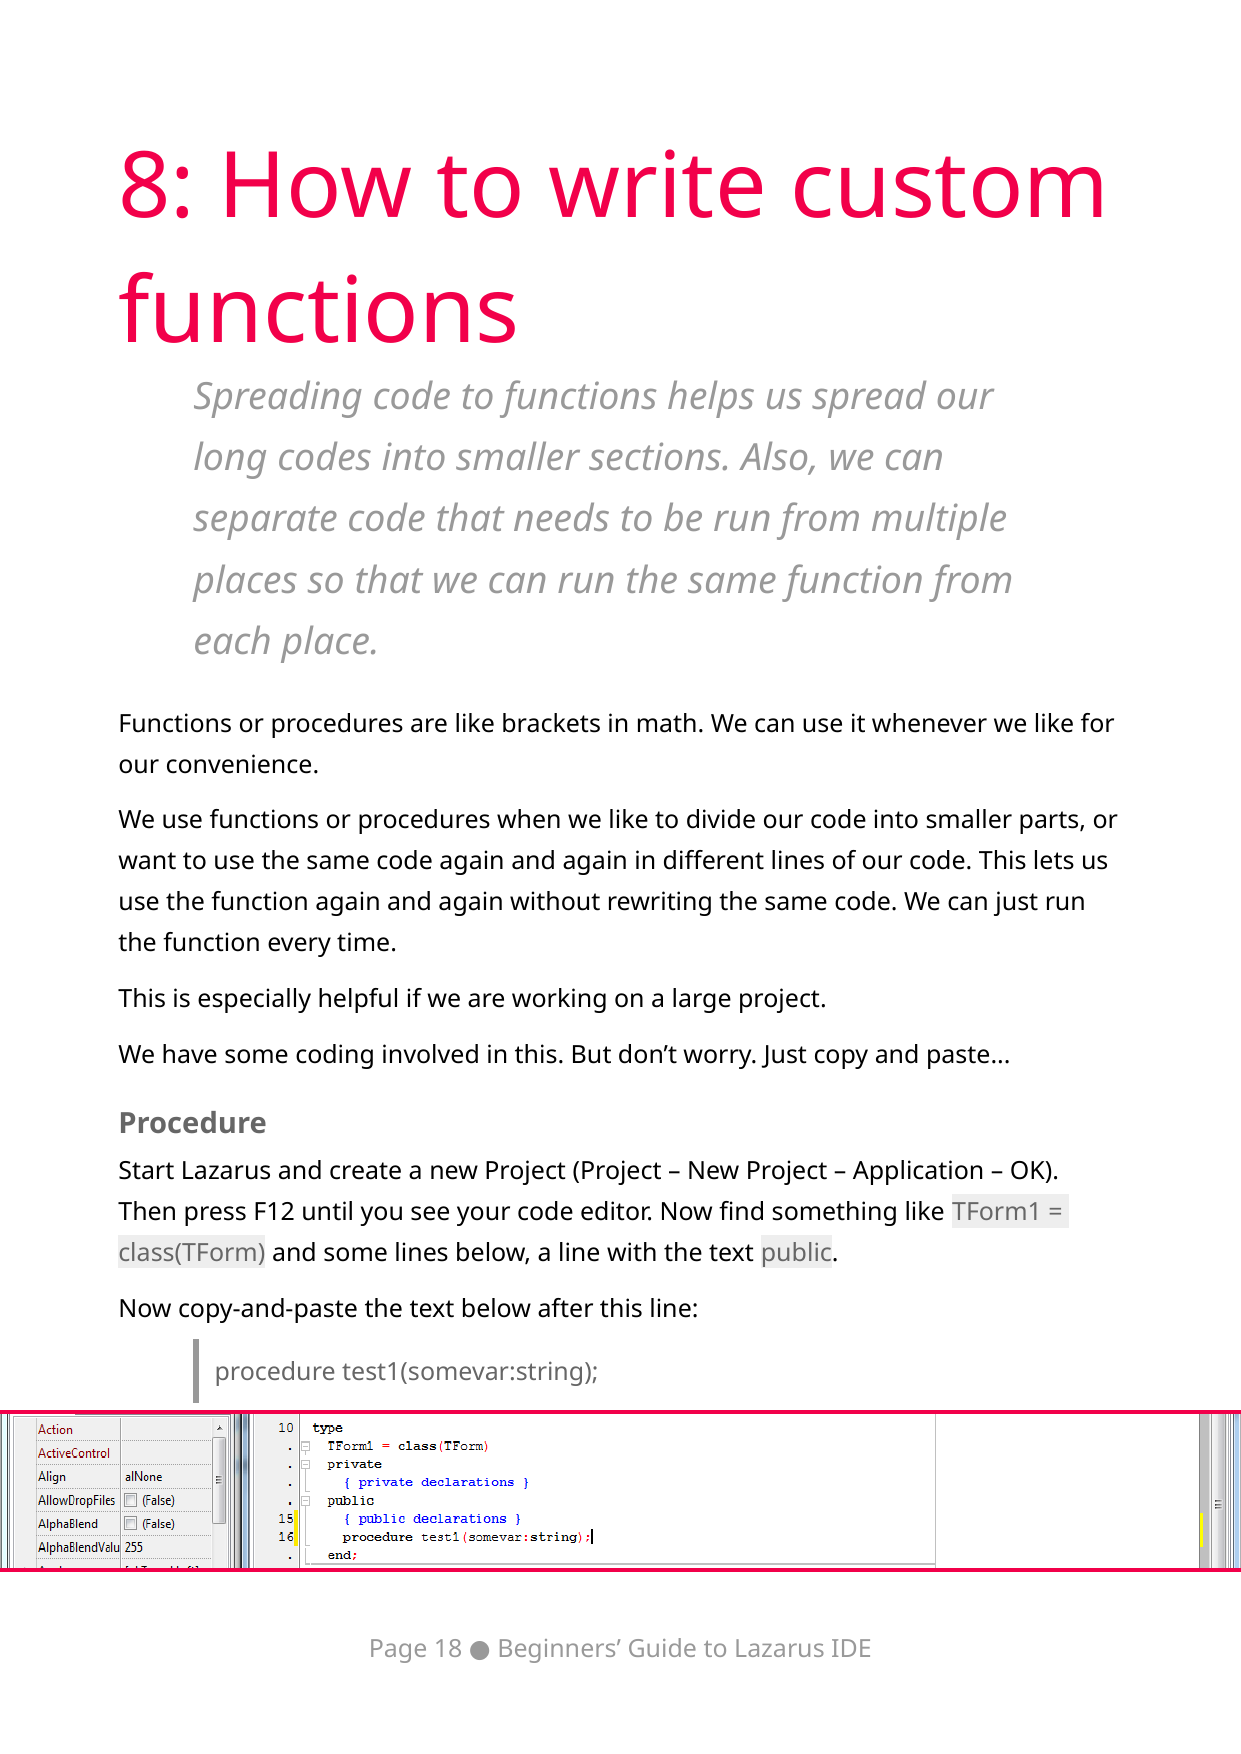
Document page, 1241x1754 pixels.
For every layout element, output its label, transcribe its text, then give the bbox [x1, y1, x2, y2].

text This is especially helpful if we are working on a large project. [118, 980, 1122, 1014]
text Start Lazarus and create a new Project (Project – New Project – Application – OK). Then press F12 until you see your code editor. Now find something like TForm1 = class(TForm) and some lines below, a line with the text public. [118, 1153, 1122, 1268]
picture [0, 1414, 1241, 1568]
subtitle 8: How to write custom functions [118, 119, 1122, 369]
text We have some coding involved in this. But don’t worry. Just copy and paste... [118, 1036, 1122, 1070]
text Spreading code to functions helps us spread our long codes into smaller sections. Also, we can separate code that needs to be run from multiple places so that we can run the same function from each place. [193, 369, 1057, 665]
text Functions or procedures are like brackets in math. We can use it whenever we like for our convenience. [118, 705, 1122, 780]
text We use functions or procedures when we like to divide our code into smaller parts, or want to use the same code again and again in different lines of our code. This lets us use the function again and again without rewriting the same code. We can just run the function every time. [118, 802, 1122, 959]
text Now copy-and-paste the text below after this line: [118, 1290, 1122, 1324]
text procedure test1(somevar:string); [199, 1339, 1047, 1403]
subtitle Procedure [118, 1103, 1122, 1142]
